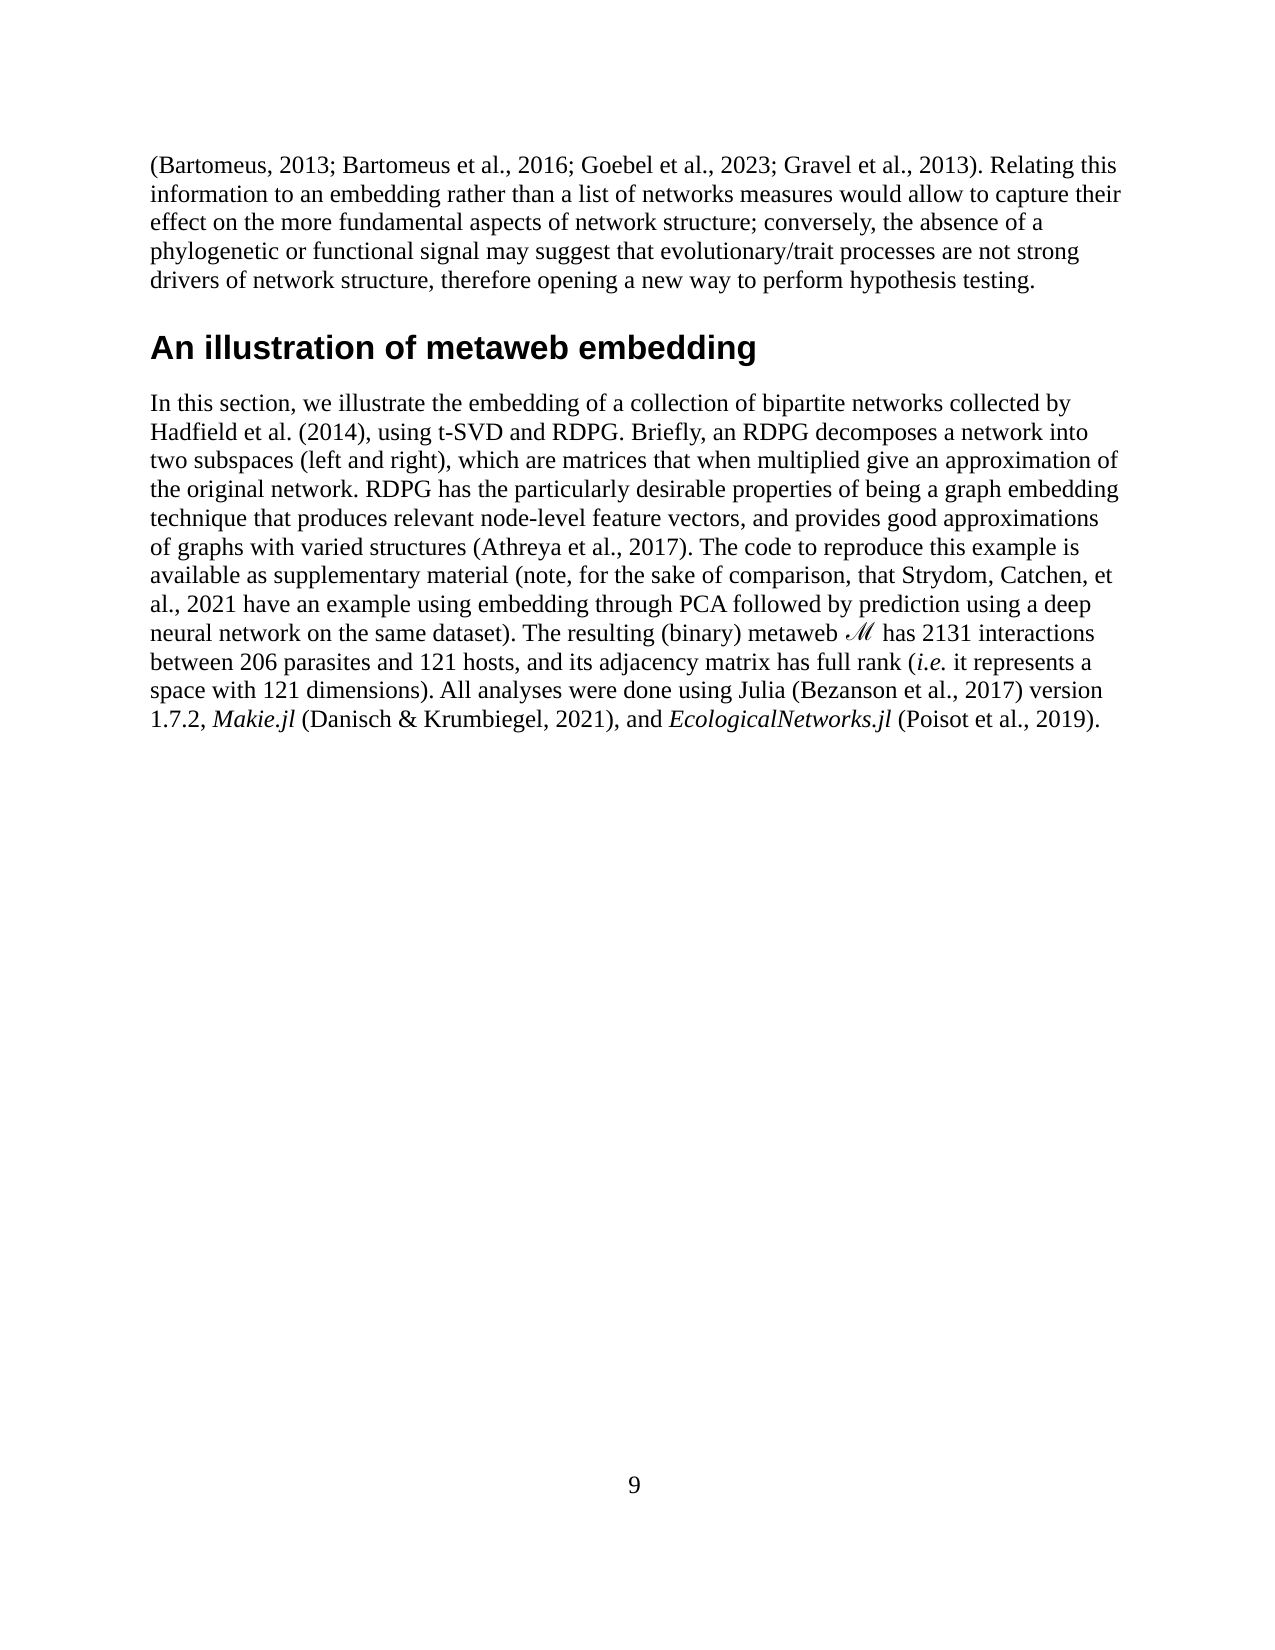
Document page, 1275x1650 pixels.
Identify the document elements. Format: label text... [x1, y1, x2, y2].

text (Bartomeus, 2013; Bartomeus et al., 2016; Goebel et al., 2023; Gravel et al., 2013). Relating this information to an embedding rather than a list of networks measures would allow to capture their effect on the more fundamental aspects of network structure; conversely, the absence of a phylogenetic or functional signal may suggest that evolutionary/trait processes are not strong drivers of network structure, therefore opening a new way to perform hypothesis testing. [150, 150, 1125, 294]
text In this section, we illustrate the embedding of a collection of bipartite networks collected by Hadfield et al. (2014), using t-SVD and RDPG. Briefly, an RDPG decomposes a network into two subspaces (left and right), which are matrices that when multiplied give an approximation of the original network. RDPG has the particularly desirable properties of being a graph embedding technique that produces relevant node-level feature vectors, and provides good approximations of graphs with varied structures (Athreya et al., 2017). The code to reproduce this example is available as supplementary material (note, for the sake of comparison, that Strydom, Catchen, et al., 2021 have an example using embedding through PCA followed by prediction using a deep neural network on the same dataset). The resulting (binary) metaweb has 2131 interactions between 206 parasites and 121 hosts, and its adjacency matrix has full rank (i.e. it represents a space with 121 dimensions). All analyses were done using Julia (Bezanson et al., 2017) version 1.7.2, Makie.jl (Danisch & Krumbiegel, 2021), and EcologicalNetworks.jl (Poisot et al., 2019). [150, 388, 1125, 733]
subtitle An illustration of metaweb embedding [150, 328, 1125, 366]
